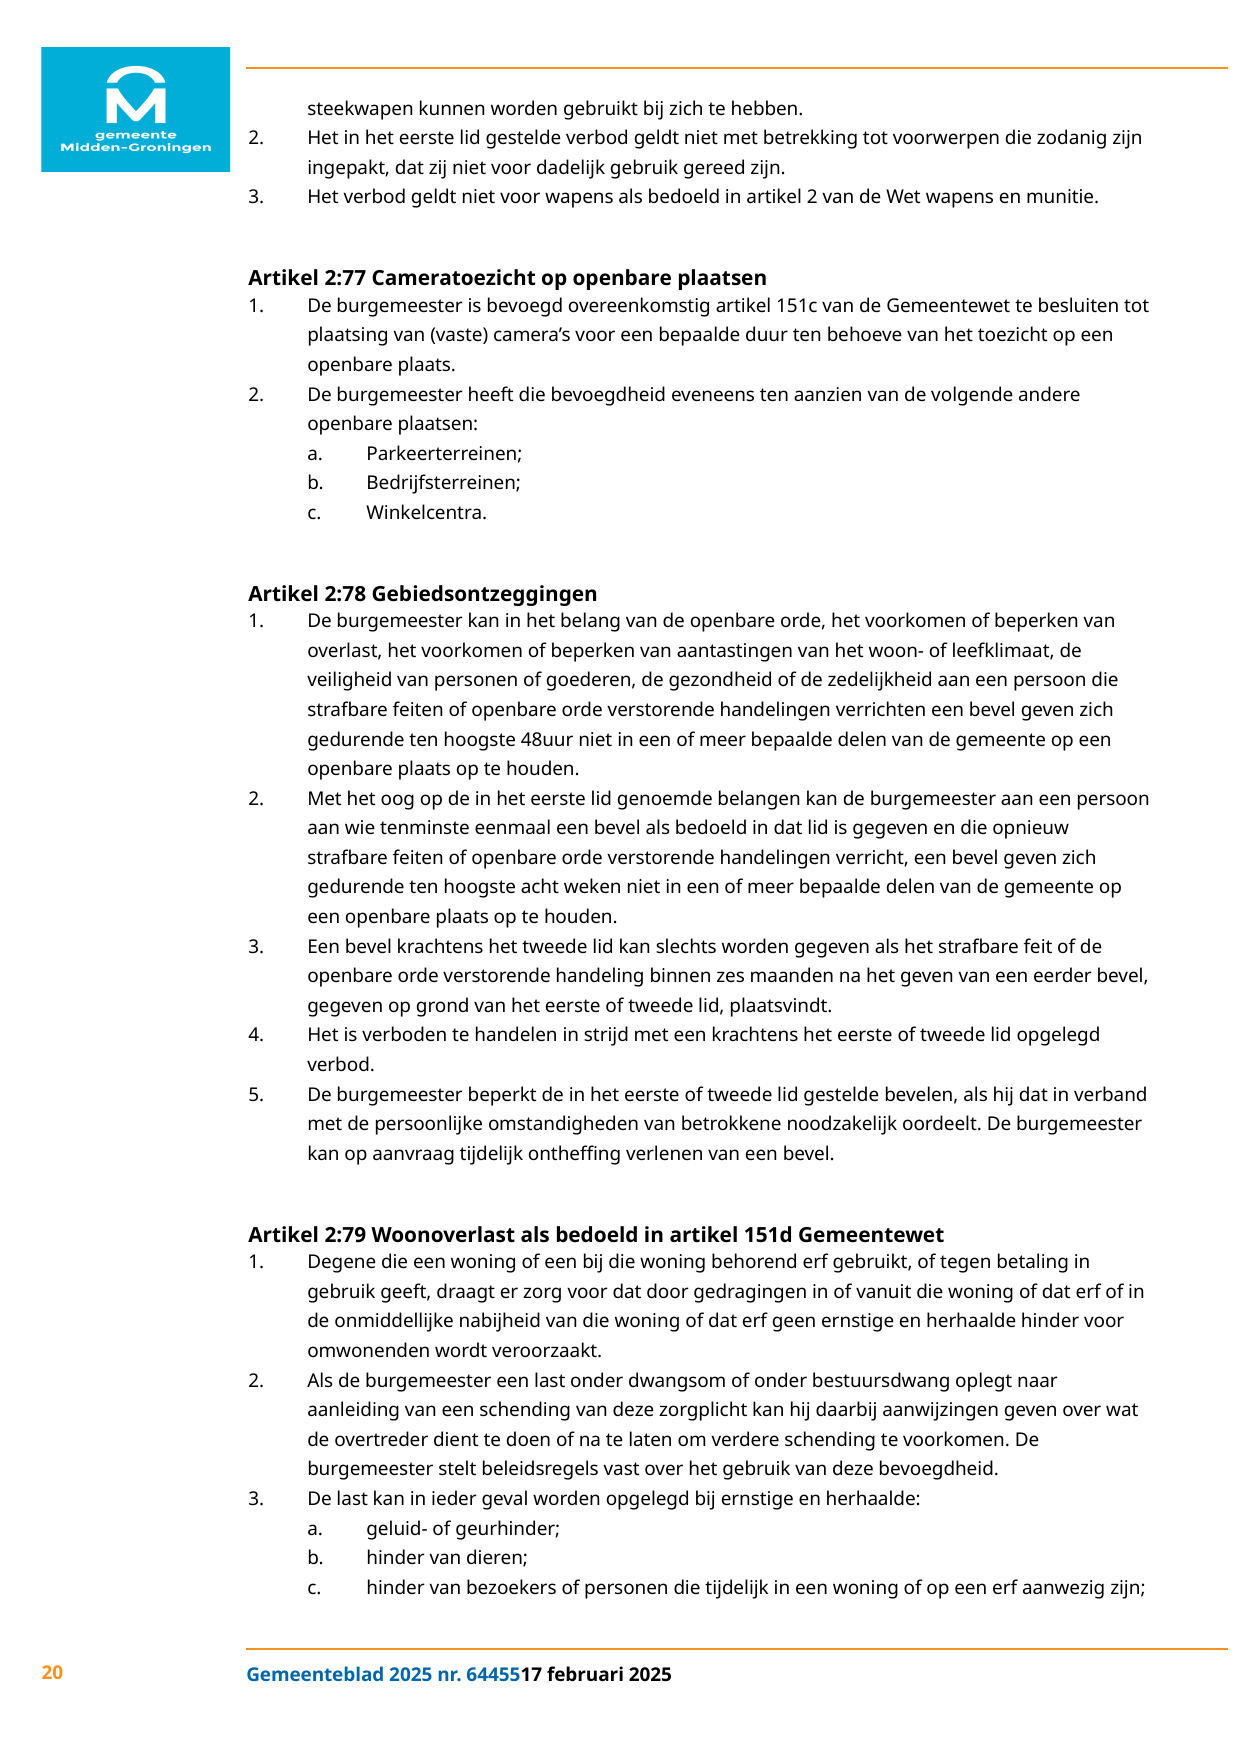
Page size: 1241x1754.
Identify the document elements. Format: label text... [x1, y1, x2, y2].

list Het verbod geldt niet voor wapens als bedoeld in artikel 2 van de Wet wapens en munitie. [248, 183, 1152, 209]
list De last kan in ieder geval worden opgelegd bij ernstige en herhaalde: [248, 1485, 1152, 1511]
list Winkelcentra. [307, 499, 1152, 525]
picture [107, 89, 165, 122]
list De burgemeester is bevoegd overeenkomstig artikel 151c van de Gemeentewet te besluiten tot plaatsing van (vaste) camera’s voor een bepaalde duur ten behoeve van het toezicht op een openbare plaats. [248, 292, 1152, 377]
list hinder van bezoekers of personen die tijdelijk in een woning of op een erf aanwezig zijn; [307, 1574, 1152, 1599]
list Met het oog op de in het eerste lid genoemde belangen kan de burgemeester aan een persoon aan wie tenminste eenmaal een bevel als bedoeld in dat lid is gegeven en die opnieuw strafbare feiten of openbare orde verstorende handelingen verricht, een bevel geven zich gedurende ten hoogste acht weken niet in een of meer bepaalde delen van de gemeente op een openbare plaats op te houden. [248, 785, 1152, 929]
list steekwapen kunnen worden gebruikt bij zich te hebben. [248, 95, 1152, 121]
list De burgemeester beperkt de in het eerste of tweede lid gestelde bevelen, als hij dat in verband met de persoonlijke omstandigheden van betrokkene noodzakelijk oordeelt. De burgemeester kan op aanvraag tijdelijk ontheffing verlenen van een bevel. [248, 1081, 1152, 1166]
list De burgemeester kan in het belang van de openbare orde, het voorkomen of beperken van overlast, het voorkomen of beperken van aantastingen van het woon- of leefklimaat, de veiligheid van personen of goederen, de gezondheid of de zedelijkheid aan een persoon die strafbare feiten of openbare orde verstorende handelingen verrichten een bevel geven zich gedurende ten hoogste 48uur niet in een of meer bepaalde delen van de gemeente op een openbare plaats op te houden. [248, 607, 1152, 781]
list Parkeerterreinen; [307, 440, 1152, 466]
list Bedrijfsterreinen; [307, 469, 1152, 495]
list Degene die een woning of een bij die woning behorend erf gebruikt, of tegen betaling in gebruik geeft, draagt er zorg voor dat door gedragingen in of vanuit die woning of dat erf of in de onmiddellijke nabijheid van die woning of dat erf geen ernstige en herhaalde hinder voor omwonenden wordt veroorzaakt. [248, 1248, 1152, 1363]
text Artikel 2:78 Gebiedsontzeggingen [248, 579, 1152, 607]
list geluid- of geurhinder; [307, 1515, 1152, 1540]
list Een bevel krachtens het tweede lid kan slechts worden gegeven als het strafbare feit of de openbare orde verstorende handeling binnen zes maanden na het geven van een eerder bevel, gegeven op grond van het eerste of tweede lid, plaatsvindt. [248, 933, 1152, 1018]
text Artikel 2:77 Cameratoezicht op openbare plaatsen [248, 263, 1152, 292]
picture [184, 146, 190, 153]
list De burgemeester heeft die bevoegdheid eveneens ten aanzien van de volgende andere openbare plaatsen: [248, 381, 1152, 436]
text Artikel 2:79 Woonoverlast als bedoeld in artikel 151d Gemeentewet [248, 1220, 1152, 1248]
list Het is verboden te handelen in strijd met een krachtens het eerste of tweede lid opgelegd verbod. [248, 1022, 1152, 1077]
list Het in het eerste lid gestelde verbod geldt niet met betrekking tot voorwerpen die zodanig zijn ingepakt, dat zij niet voor dadelijk gebruik gereed zijn. [248, 124, 1152, 180]
picture [108, 66, 164, 82]
list hinder van dieren; [307, 1544, 1152, 1570]
list Als de burgemeester een last onder dwangsom of onder bestuursdwang oplegt naar aanleiding van een schending van deze zorgplicht kan hij daarbij aanwijzingen geven over wat de overtreder dient te doen of na te laten om verdere schending te voorkomen. De burgemeester stelt beleidsregels vast over het gebruik van deze bevoegdheid. [248, 1367, 1152, 1481]
